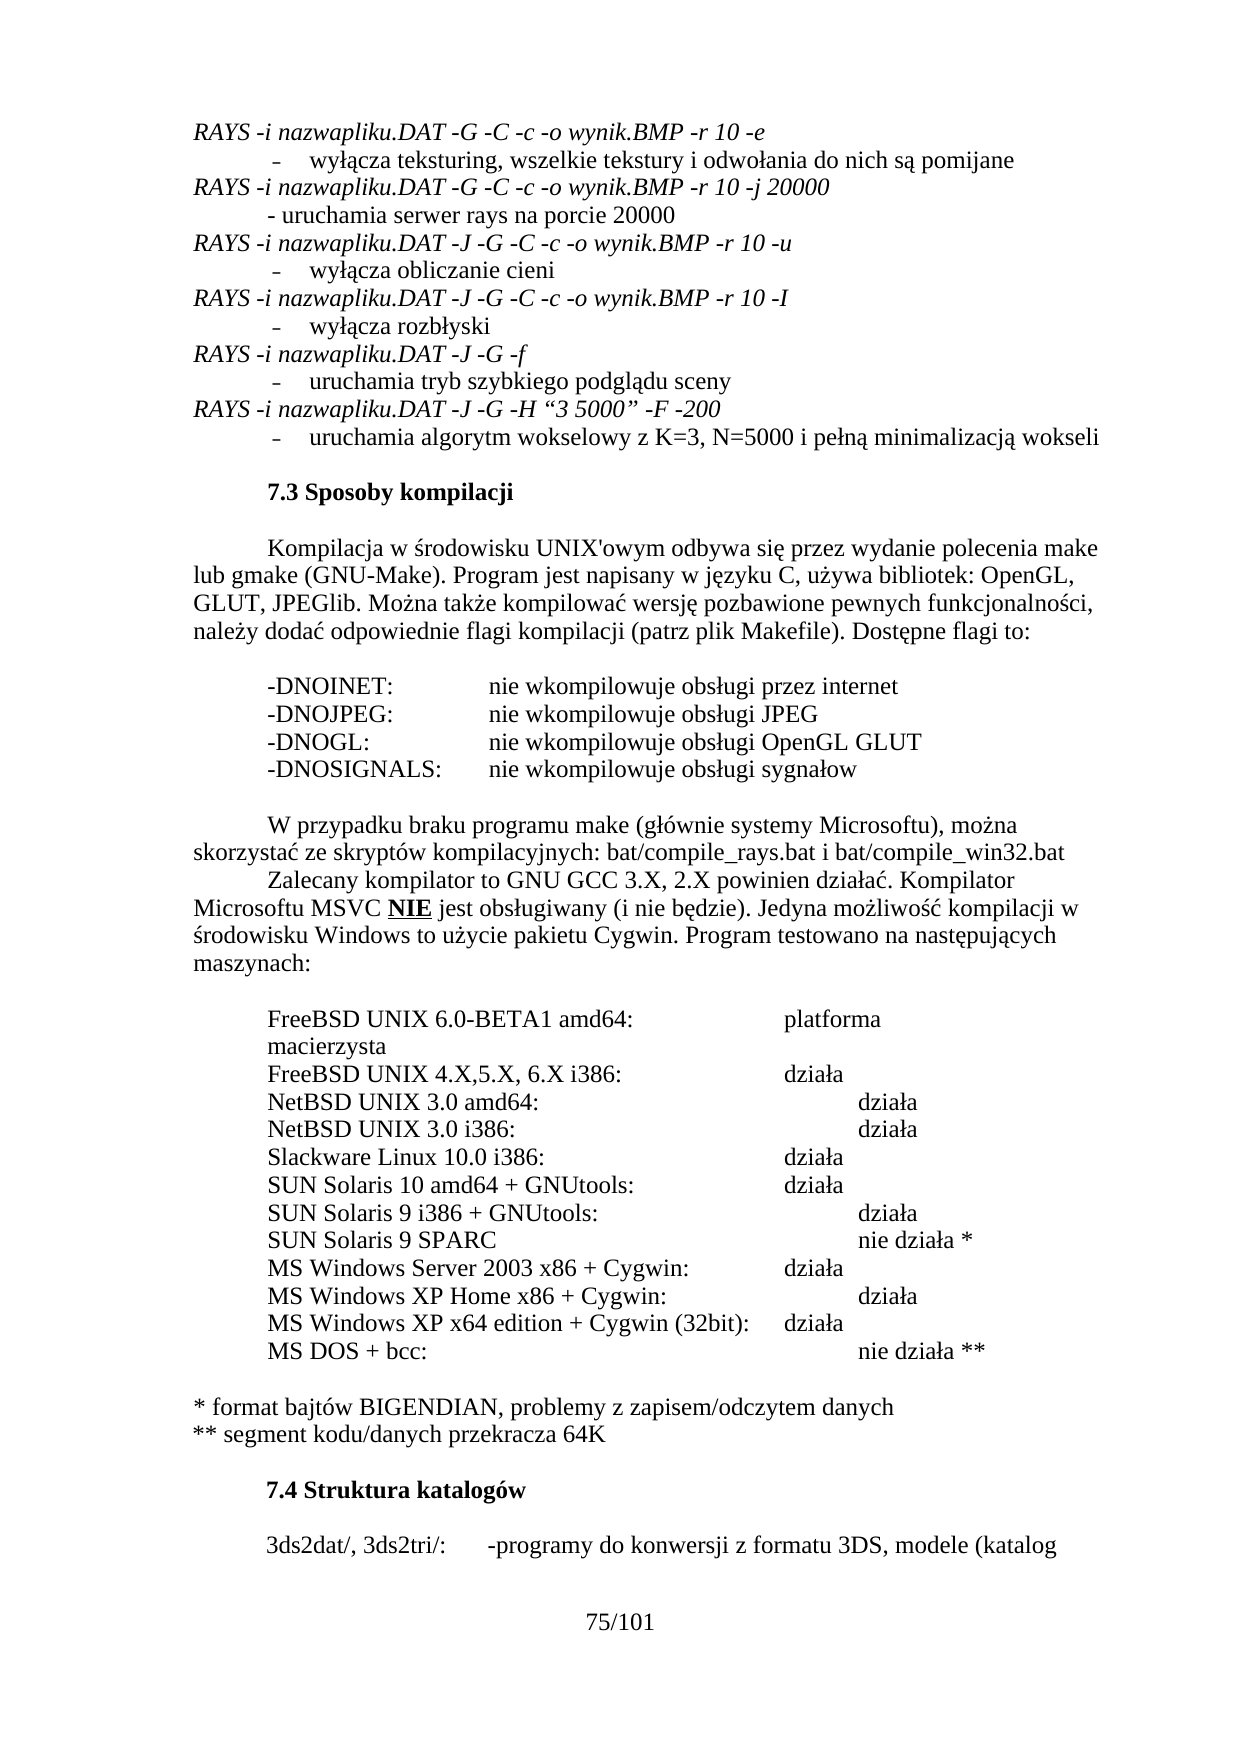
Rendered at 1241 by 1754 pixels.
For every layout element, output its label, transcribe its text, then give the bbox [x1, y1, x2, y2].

text Zalecany kompilator to GNU GCC 3.X, 2.X powinien działać. Kompilator Microsoftu MSVC NIE jest obsługiwany (i nie będzie). Jedyna możliwość kompilacji w środowisku Windows to użycie pakietu Cygwin. Program testowano na następujących maszynach: [193, 866, 1122, 977]
list wyłącza rozbłyski [272, 312, 1122, 340]
text RAYS -i nazwapliku.DAT -G -C -c -o wynik.BMP -r 10 -j 20000 [193, 173, 1122, 201]
text 7.4 Struktura katalogów [118, 1476, 1122, 1503]
text FreeBSD UNIX 6.0-BETA1 amd64: platforma macierzysta [193, 1005, 1122, 1060]
text RAYS -i nazwapliku.DAT -J -G -C -c -o wynik.BMP -r 10 -u [193, 229, 1122, 257]
text FreeBSD UNIX 4.X,5.X, 6.X i386: działa [193, 1060, 1122, 1088]
text SUN Solaris 9 SPARC nie działa * [193, 1226, 1122, 1254]
text -DNOINET: nie wkompilowuje obsługi przez internet [193, 672, 1122, 700]
text -DNOSIGNALS: nie wkompilowuje obsługi sygnałow [193, 755, 1122, 783]
text RAYS -i nazwapliku.DAT -J -G -C -c -o wynik.BMP -r 10 -I [193, 284, 1122, 312]
text SUN Solaris 9 i386 + GNUtools: działa [193, 1199, 1122, 1226]
text Slackware Linux 10.0 i386: działa [193, 1143, 1122, 1171]
text 3ds2dat/, 3ds2tri/: -programy do konwersji z formatu 3DS, modele (katalog [118, 1531, 1122, 1559]
text NetBSD UNIX 3.0 i386: działa [193, 1116, 1122, 1143]
text MS Windows XP Home x86 + Cygwin: działa [193, 1282, 1122, 1309]
text MS Windows Server 2003 x86 + Cygwin: działa [193, 1254, 1122, 1282]
text NetBSD UNIX 3.0 amd64: działa [193, 1088, 1122, 1116]
list wyłącza obliczanie cieni [272, 257, 1122, 284]
text RAYS -i nazwapliku.DAT -J -G -H “3 5000” -F -200 [193, 395, 1122, 423]
list uruchamia algorytm wokselowy z K=3, N=5000 i pełną minimalizacją wokseli [272, 423, 1122, 451]
text MS DOS + bcc: nie działa ** [193, 1337, 1122, 1365]
text RAYS -i nazwapliku.DAT -J -G -f [193, 340, 1122, 367]
list uruchamia tryb szybkiego podglądu sceny [272, 367, 1122, 395]
text RAYS -i nazwapliku.DAT -G -C -c -o wynik.BMP -r 10 -e [193, 118, 1122, 146]
text W przypadku braku programu make (głównie systemy Microsoftu), można skorzystać ze skryptów kompilacyjnych: bat/compile_rays.bat i bat/compile_win32.bat [193, 811, 1122, 866]
text -DNOJPEG: nie wkompilowuje obsługi JPEG [193, 700, 1122, 728]
list wyłącza teksturing, wszelkie tekstury i odwołania do nich są pomijane [272, 146, 1122, 173]
text -DNOGL: nie wkompilowuje obsługi OpenGL GLUT [193, 728, 1122, 755]
text ** segment kodu/danych przekracza 64K [118, 1420, 1122, 1448]
text * format bajtów BIGENDIAN, problemy z zapisem/odczytem danych [193, 1393, 1122, 1420]
text Kompilacja w środowisku UNIX'owym odbywa się przez wydanie polecenia make lub gmake (GNU-Make). Program jest napisany w języku C, używa bibliotek: OpenGL, GLUT, JPEGlib. Można także kompilować wersję pozbawione pewnych funkcjonalności, należy dodać odpowiednie flagi kompilacji (patrz plik Makefile). Dostępne flagi to: [193, 534, 1122, 644]
text MS Windows XP x64 edition + Cygwin (32bit): działa [193, 1309, 1122, 1337]
text - uruchamia serwer rays na porcie 20000 [193, 201, 1122, 229]
text 7.3 Sposoby kompilacji [193, 478, 1122, 506]
text SUN Solaris 10 amd64 + GNUtools: działa [193, 1171, 1122, 1199]
